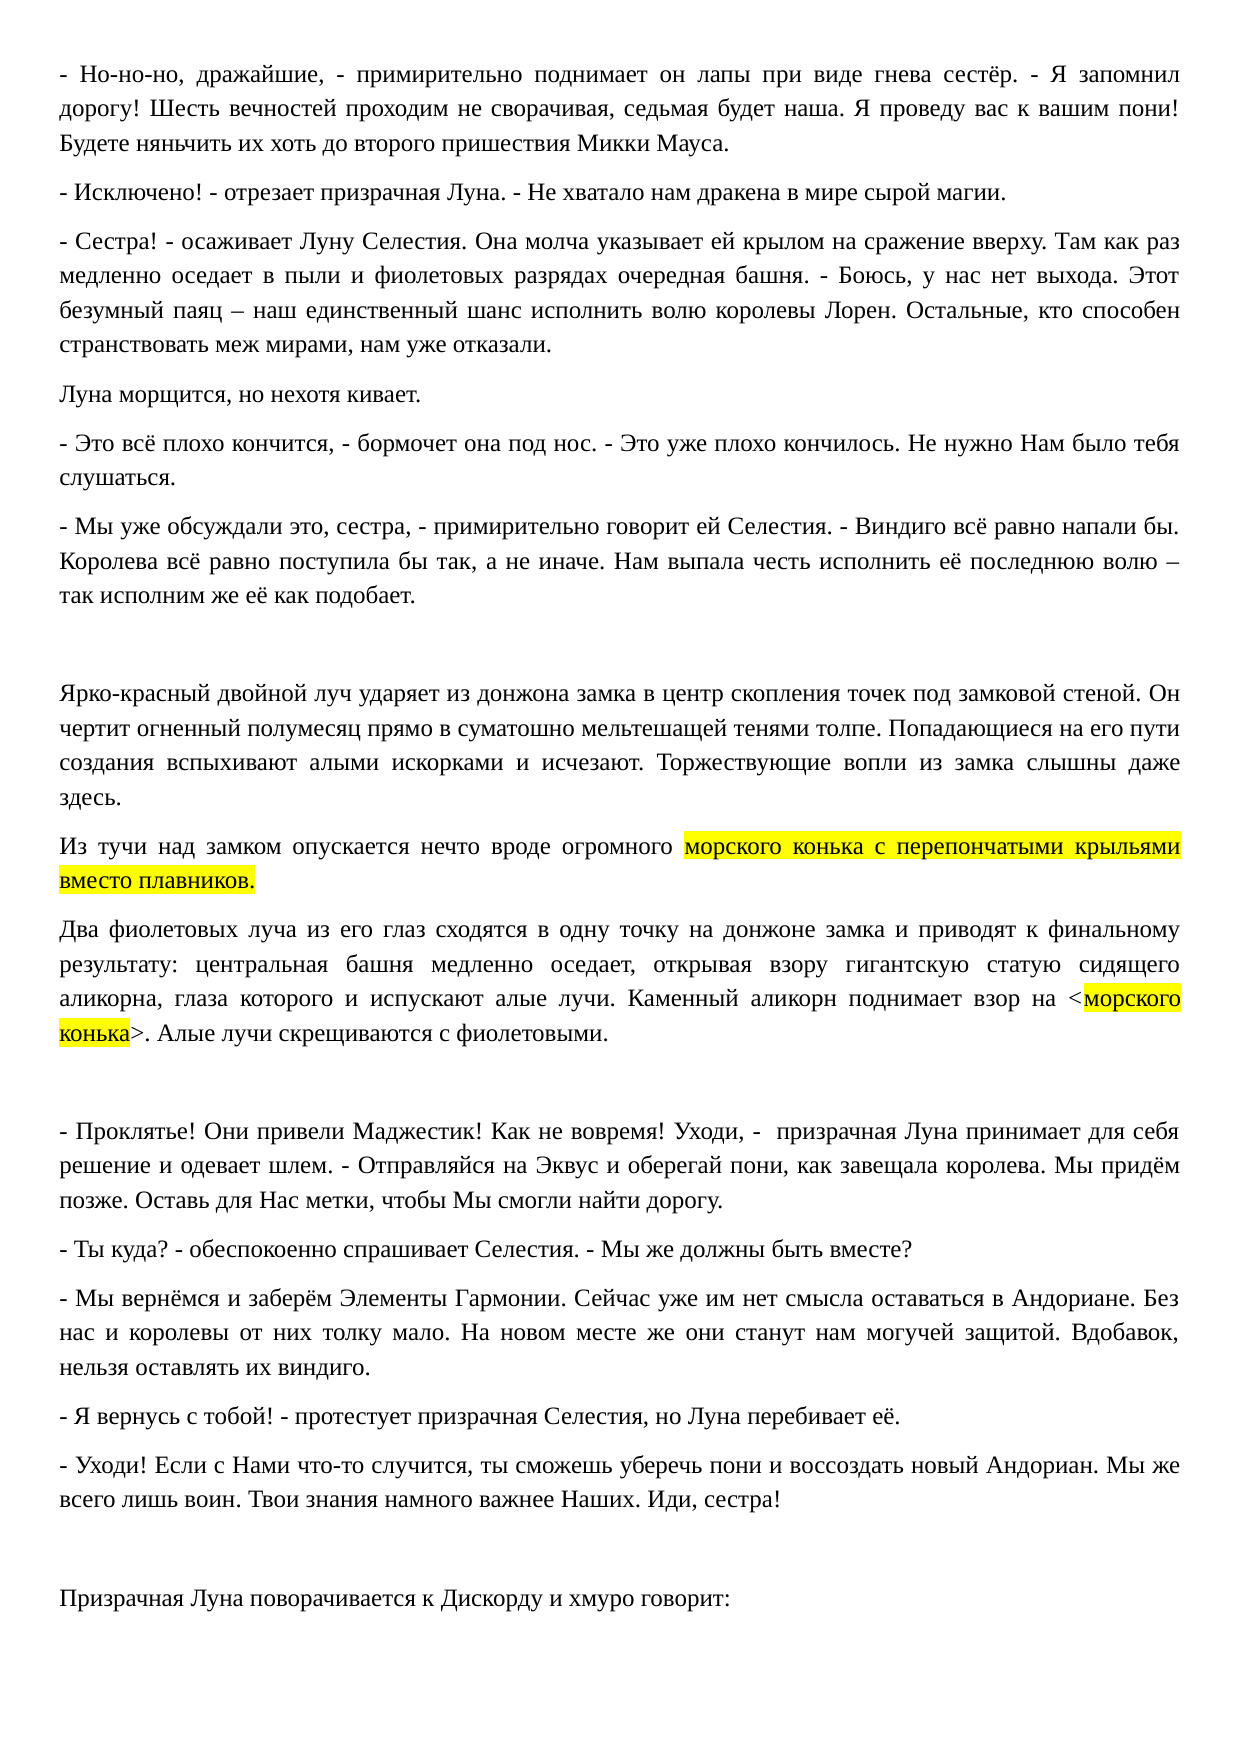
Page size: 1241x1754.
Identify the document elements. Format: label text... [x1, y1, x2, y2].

text Луна морщится, но нехотя кивает. [59, 379, 1181, 407]
text Призрачная Луна поворачивается к Дискорду и хмуро говорит: [59, 1583, 1181, 1611]
text - Мы уже обсуждали это, сестра, - примирительно говорит ей Селестия. - Виндиго всё равно напали бы. Королева всё равно поступила бы так, а не иначе. Нам выпала честь исполнить её последнюю волю – так исполним же её как подобает. [59, 511, 1181, 609]
text Из тучи над замком опускается нечто вроде огромного морского конька с перепончатыми крыльями вместо плавников. [59, 831, 1181, 894]
text - Ты куда? - обеспокоенно спрашивает Селестия. - Мы же должны быть вместе? [59, 1234, 1181, 1263]
text - Уходи! Если с Нами что-то случится, ты сможешь уберечь пони и воссоздать новый Андориан. Мы же всего лишь воин. Твои знания намного важнее Наших. Иди, сестра! [59, 1450, 1181, 1513]
text - Я вернусь с тобой! - протестует призрачная Селестия, но Луна перебивает её. [59, 1401, 1181, 1430]
text Ярко-красный двойной луч ударяет из донжона замка в центр скопления точек под замковой стеной. Он чертит огненный полумесяц прямо в суматошно мельтешащей тенями толпе. Попадающиеся на его пути создания вспыхивают алыми искорками и исчезают. Торжествующие вопли из замка слышны даже здесь. [59, 678, 1181, 811]
text Два фиолетовых луча из его глаз сходятся в одну точку на донжоне замка и приводят к финальному результату: центральная башня медленно оседает, открывая взору гигантскую статую сидящего аликорна, глаза которого и испускают алые лучи. Каменный аликорн поднимает взор на <морского конька>. Алые лучи скрещиваются с фиолетовыми. [59, 914, 1181, 1047]
text - Это всё плохо кончится, - бормочет она под нос. - Это уже плохо кончилось. Не нужно Нам было тебя слушаться. [59, 428, 1181, 491]
text - Проклятье! Они привели Маджестик! Как не вовремя! Уходи, - призрачная Луна принимает для себя решение и одевает шлем. - Отправляйся на Эквус и оберегай пони, как завещала королева. Мы придём позже. Оставь для Нас метки, чтобы Мы смогли найти дорогу. [59, 1116, 1181, 1214]
text - Исключено! - отрезает призрачная Луна. - Не хватало нам дракена в мире сырой магии. [59, 177, 1181, 206]
text - Мы вернёмся и заберём Элементы Гармонии. Сейчас уже им нет смысла оставаться в Андориане. Без нас и королевы от них толку мало. На новом месте же они станут нам могучей защитой. Вдобавок, нельзя оставлять их виндиго. [59, 1283, 1181, 1381]
text - Но-но-но, дражайшие, - примирительно поднимает он лапы при виде гнева сестёр. - Я запомнил дорогу! Шесть вечностей проходим не сворачивая, седьмая будет наша. Я проведу вас к вашим пони! Будете няньчить их хоть до второго пришествия Микки Мауса. [59, 59, 1181, 157]
text - Сестра! - осаживает Луну Селестия. Она молча указывает ей крылом на сражение вверху. Там как раз медленно оседает в пыли и фиолетовых разрядах очередная башня. - Боюсь, у нас нет выхода. Этот безумный паяц – наш единственный шанс исполнить волю королевы Лорен. Остальные, кто способен странствовать меж мирами, нам уже отказали. [59, 226, 1181, 358]
